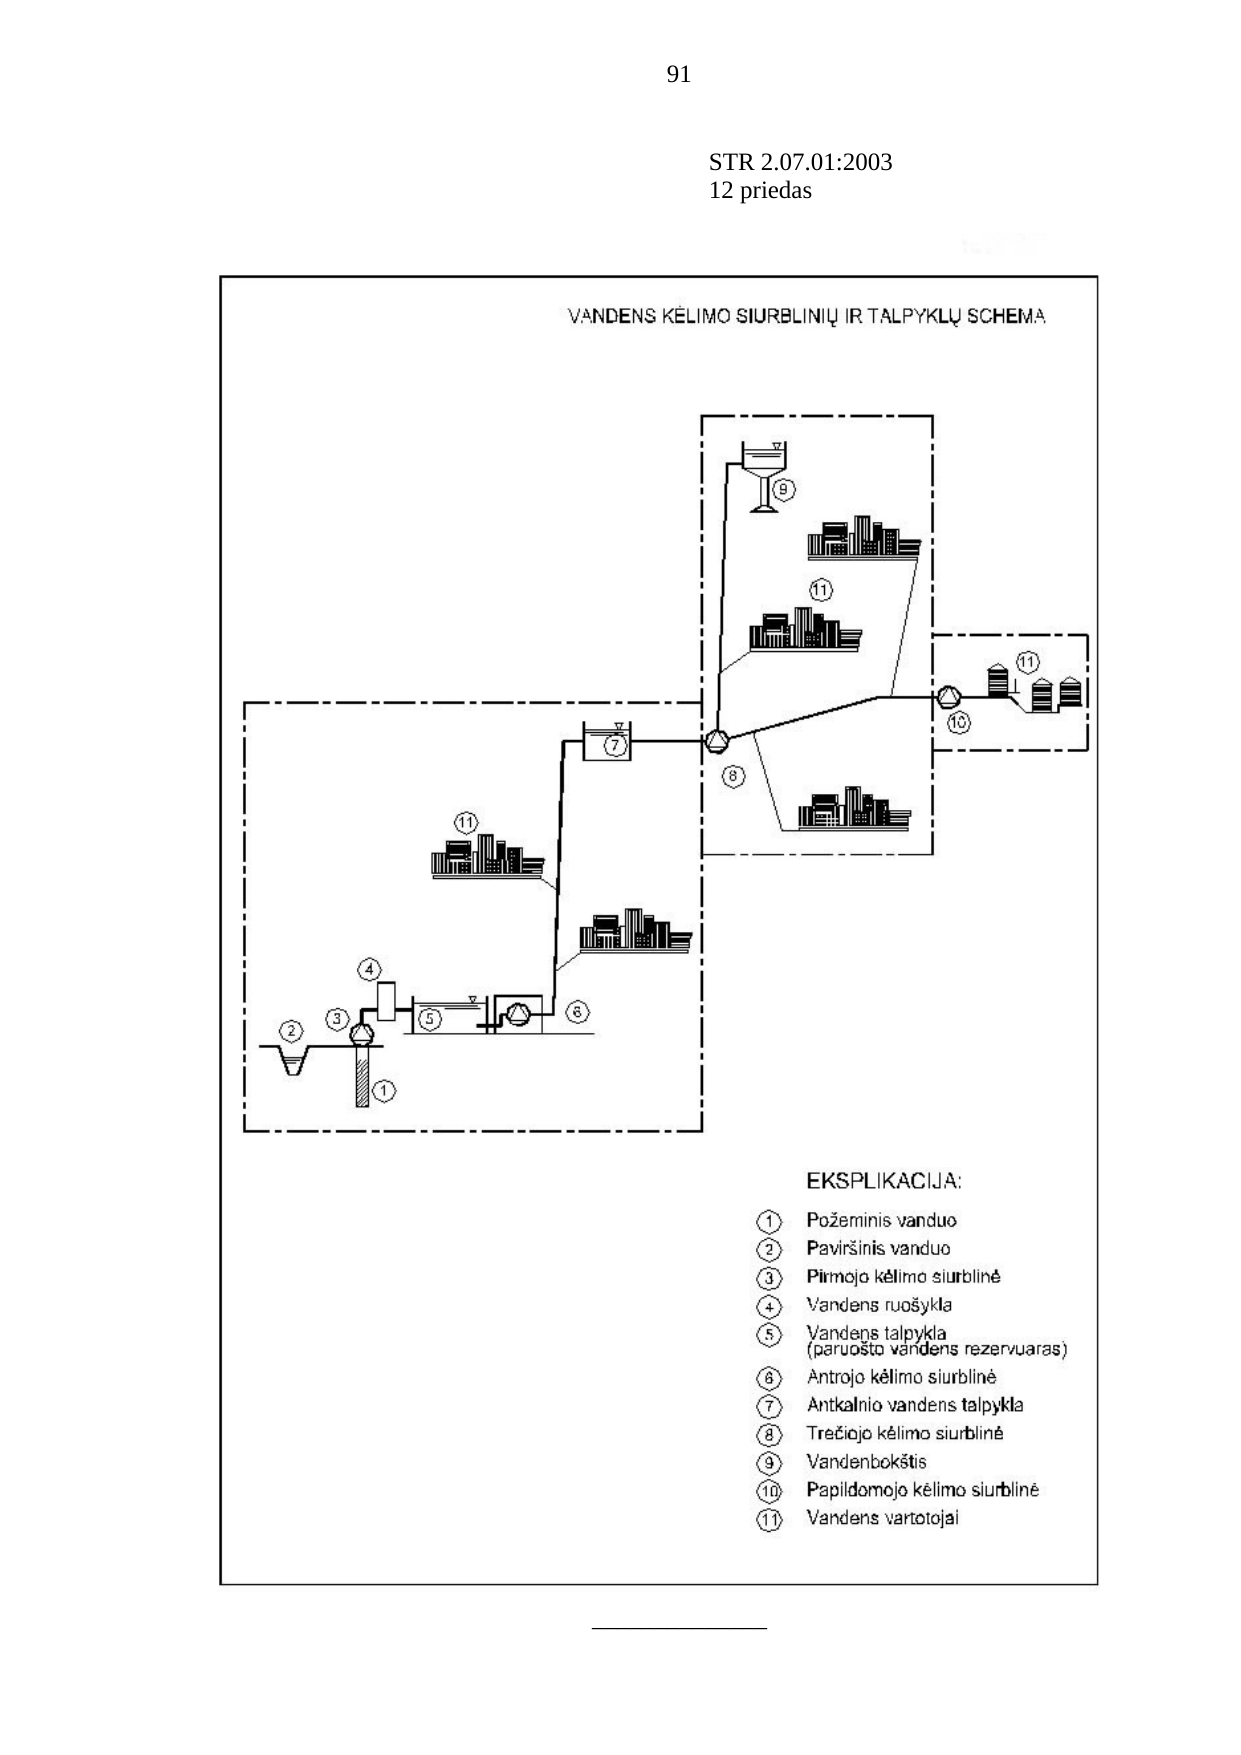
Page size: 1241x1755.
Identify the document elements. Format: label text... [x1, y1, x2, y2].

text STR 2.07.01:2003 [177, 147, 1181, 176]
text ______________ [177, 1603, 1181, 1632]
text 12 priedas [177, 176, 1181, 204]
